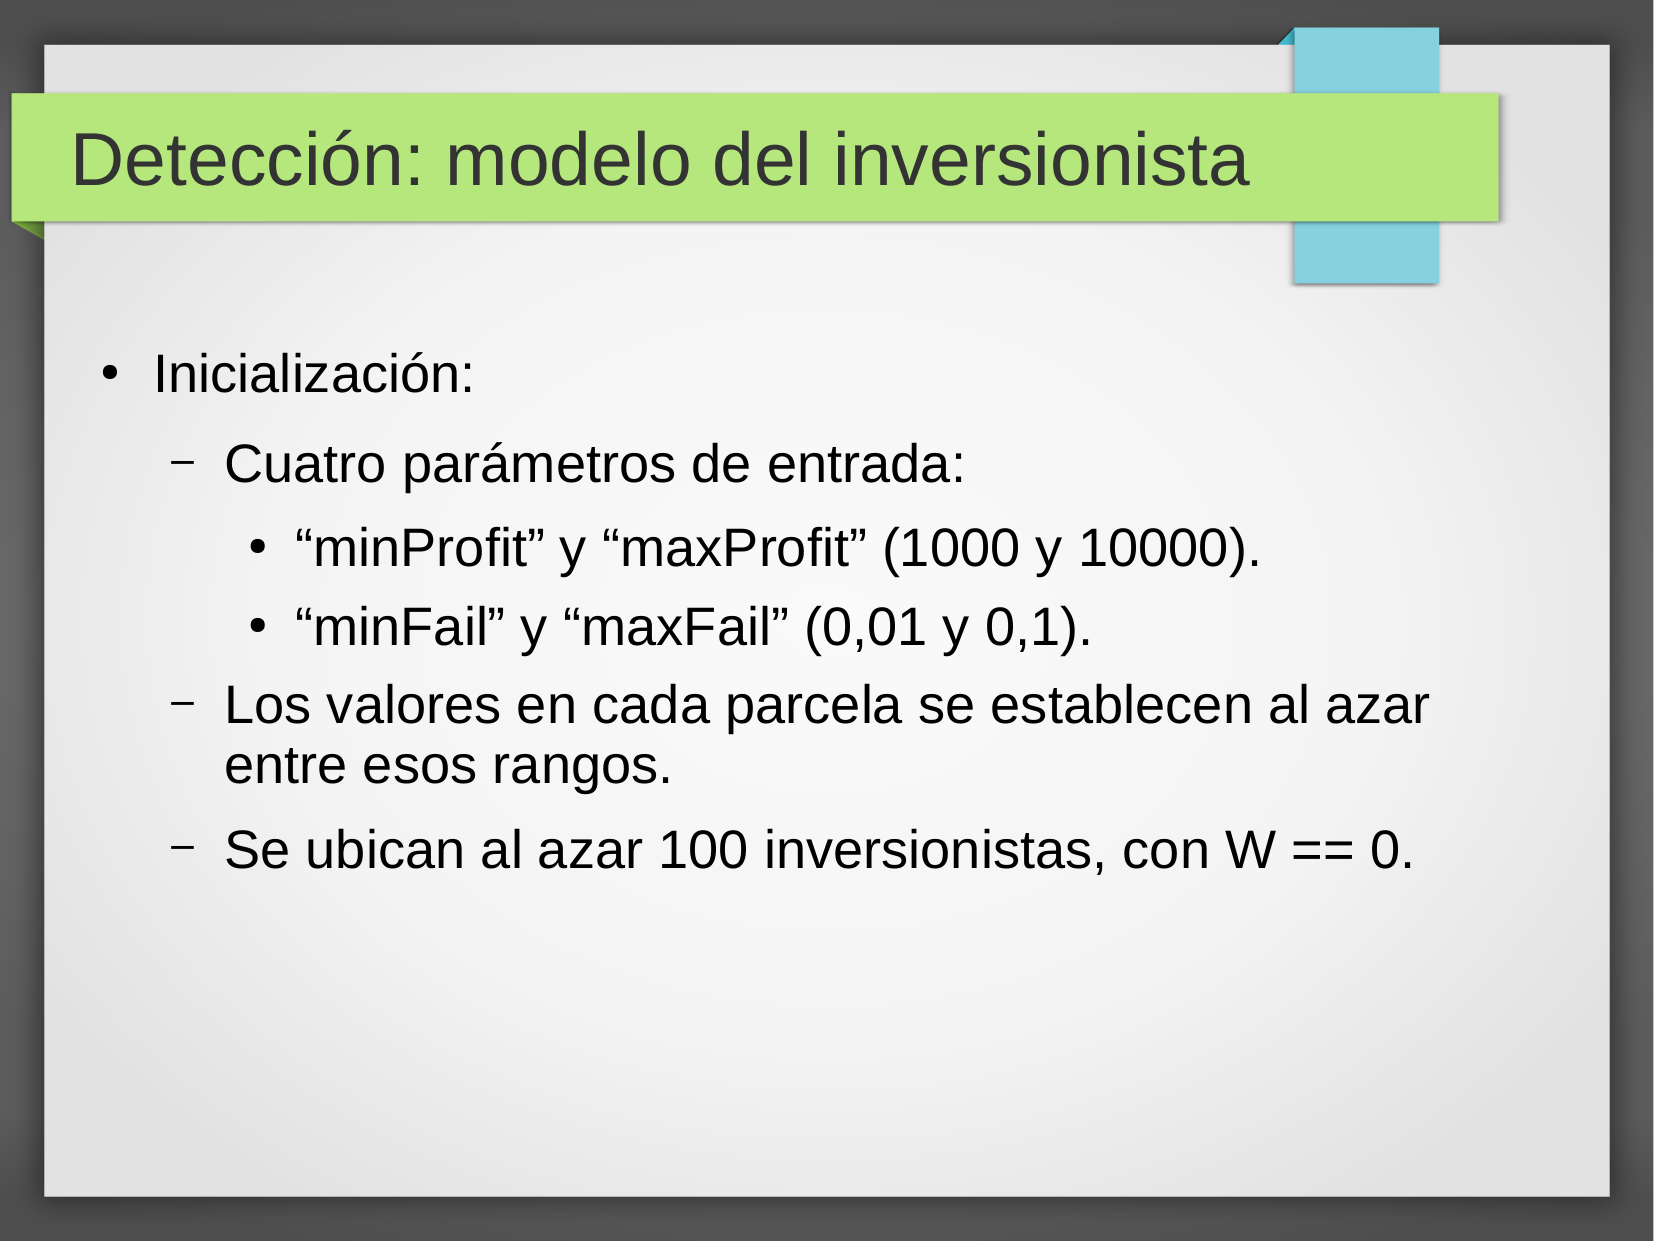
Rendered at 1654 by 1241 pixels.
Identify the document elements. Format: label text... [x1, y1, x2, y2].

title Detección: modelo del inversionista [70, 106, 1430, 213]
picture [0, 0, 1654, 1241]
list Inicialización: Cuatro parámetros de entrada: “minProfit” y “maxProfit” (1000 y 10000). “minFail” y “maxFail” (0,01 y 0,1). Los valores en cada parcela se establecen al azar entre esos rangos. Se ubican al azar 100 inversionistas, con W == 0. [82, 343, 1538, 1063]
